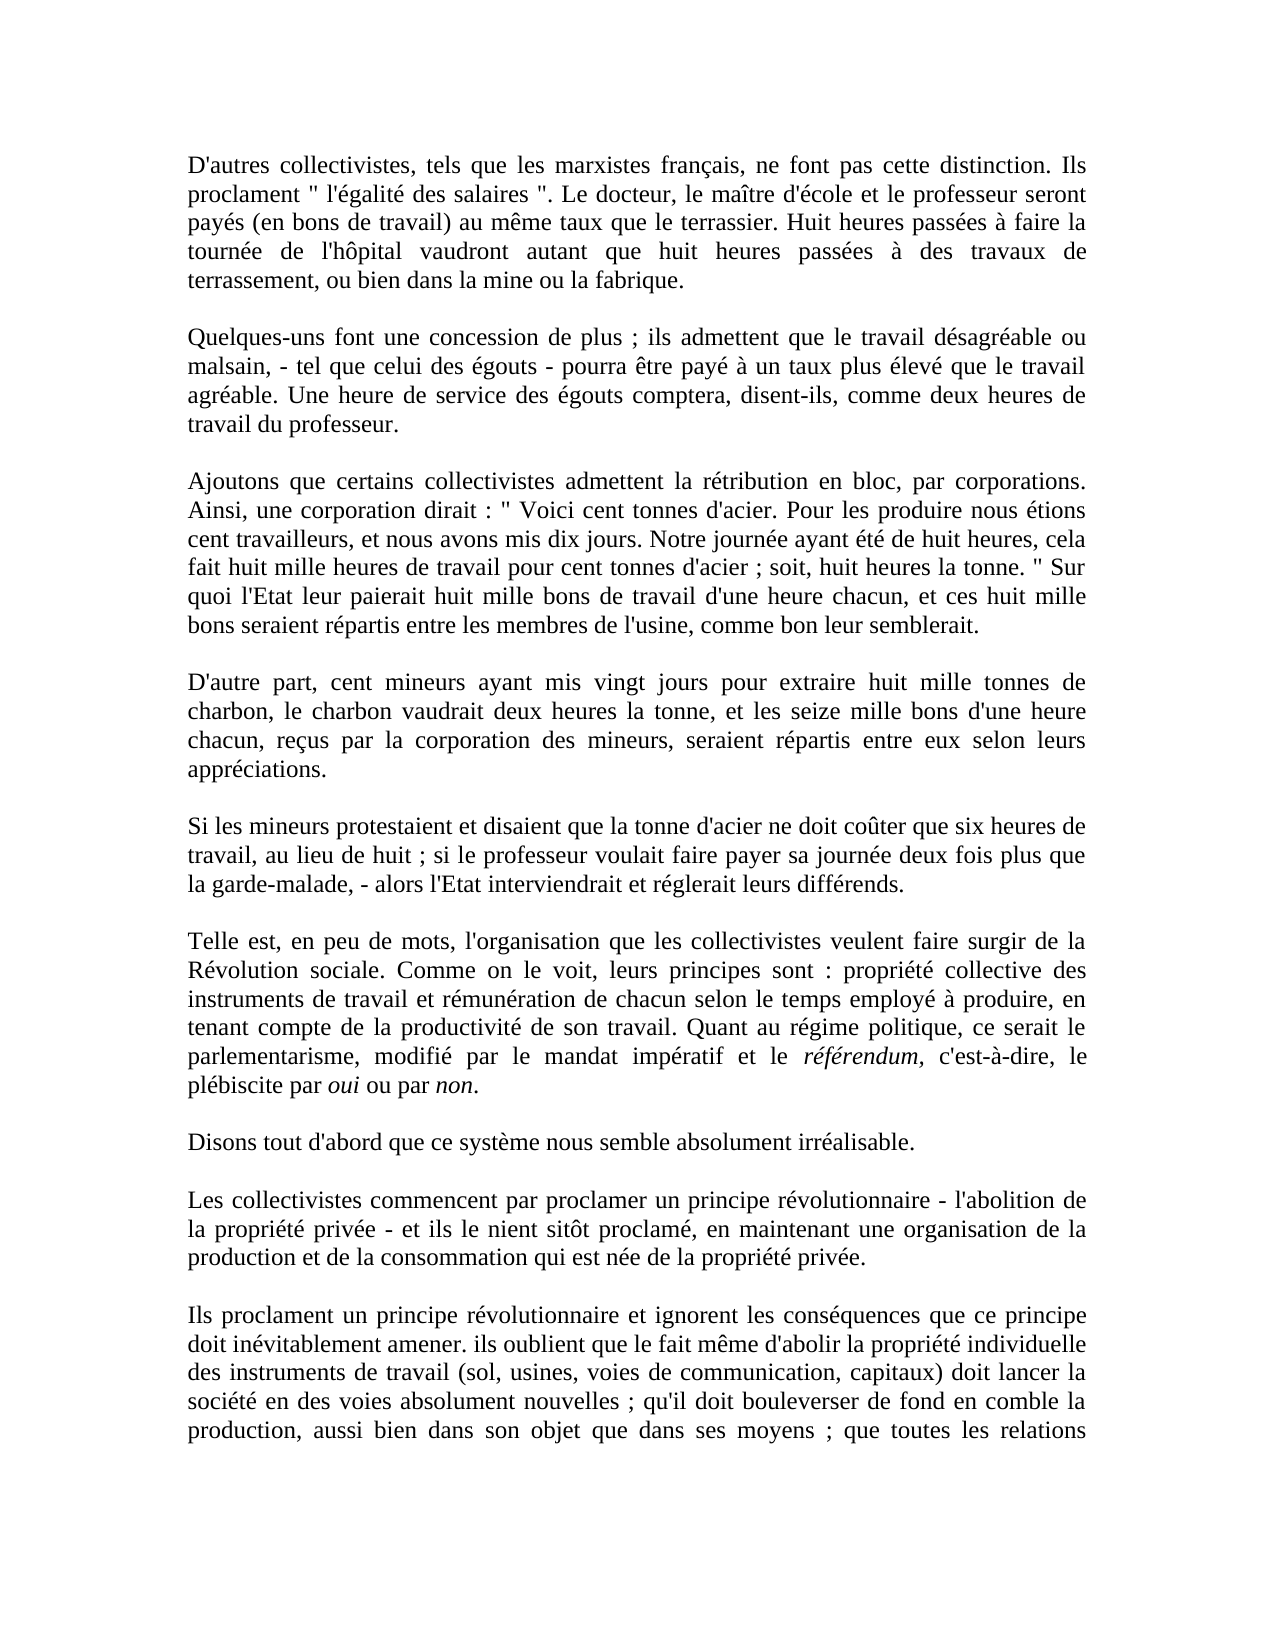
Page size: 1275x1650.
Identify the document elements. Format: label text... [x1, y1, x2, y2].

text Si les mineurs protestaient et disaient que la tonne d'acier ne doit coûter que six heures de travail, au lieu de huit ; si le professeur voulait faire payer sa journée deux fois plus que la garde-malade, - alors l'Etat interviendrait et réglerait leurs différends. [187, 811, 1087, 897]
text D'autres collectivistes, tels que les marxistes français, ne font pas cette distinction. Ils proclament " l'égalité des salaires ". Le docteur, le maître d'école et le professeur seront payés (en bons de travail) au même taux que le terrassier. Huit heures passées à faire la tournée de l'hôpital vaudront autant que huit heures passées à des travaux de terrassement, ou bien dans la mine ou la fabrique. [187, 150, 1087, 294]
text Disons tout d'abord que ce système nous semble absolument irréalisable. [187, 1127, 1087, 1156]
text Telle est, en peu de mots, l'organisation que les collectivistes veulent faire surgir de la Révolution sociale. Comme on le voit, leurs principes sont : propriété collective des instruments de travail et rémunération de chacun selon le temps employé à produire, en tenant compte de la productivité de son travail. Quant au régime politique, ce serait le parlementarisme, modifié par le mandat impératif et le référendum, c'est-à-dire, le plébiscite par oui ou par non. [187, 926, 1087, 1099]
text Quelques-uns font une concession de plus ; ils admettent que le travail désagréable ou malsain, - tel que celui des égouts - pourra être payé à un taux plus élevé que le travail agréable. Une heure de service des égouts comptera, disent-ils, comme deux heures de travail du professeur. [187, 322, 1087, 437]
text Les collectivistes commencent par proclamer un principe révolutionnaire - l'abolition de la propriété privée - et ils le nient sitôt proclamé, en maintenant une organisation de la production et de la consommation qui est née de la propriété privée. [187, 1185, 1087, 1271]
text Ils proclament un principe révolutionnaire et ignorent les conséquences que ce principe doit inévitablement amener. ils oublient que le fait même d'abolir la propriété individuelle des instruments de travail (sol, usines, voies de communication, capitaux) doit lancer la société en des voies absolument nouvelles ; qu'il doit bouleverser de fond en comble la production, aussi bien dans son objet que dans ses moyens ; que toutes les relations [187, 1300, 1087, 1444]
text D'autre part, cent mineurs ayant mis vingt jours pour extraire huit mille tonnes de charbon, le charbon vaudrait deux heures la tonne, et les seize mille bons d'une heure chacun, reçus par la corporation des mineurs, seraient répartis entre eux selon leurs appréciations. [187, 667, 1087, 782]
text Ajoutons que certains collectivistes admettent la rétribution en bloc, par corporations. Ainsi, une corporation dirait : " Voici cent tonnes d'acier. Pour les produire nous étions cent travailleurs, et nous avons mis dix jours. Notre journée ayant été de huit heures, cela fait huit mille heures de travail pour cent tonnes d'acier ; soit, huit heures la tonne. " Sur quoi l'Etat leur paierait huit mille bons de travail d'une heure chacun, et ces huit mille bons seraient répartis entre les membres de l'usine, comme bon leur semblerait. [187, 466, 1087, 639]
